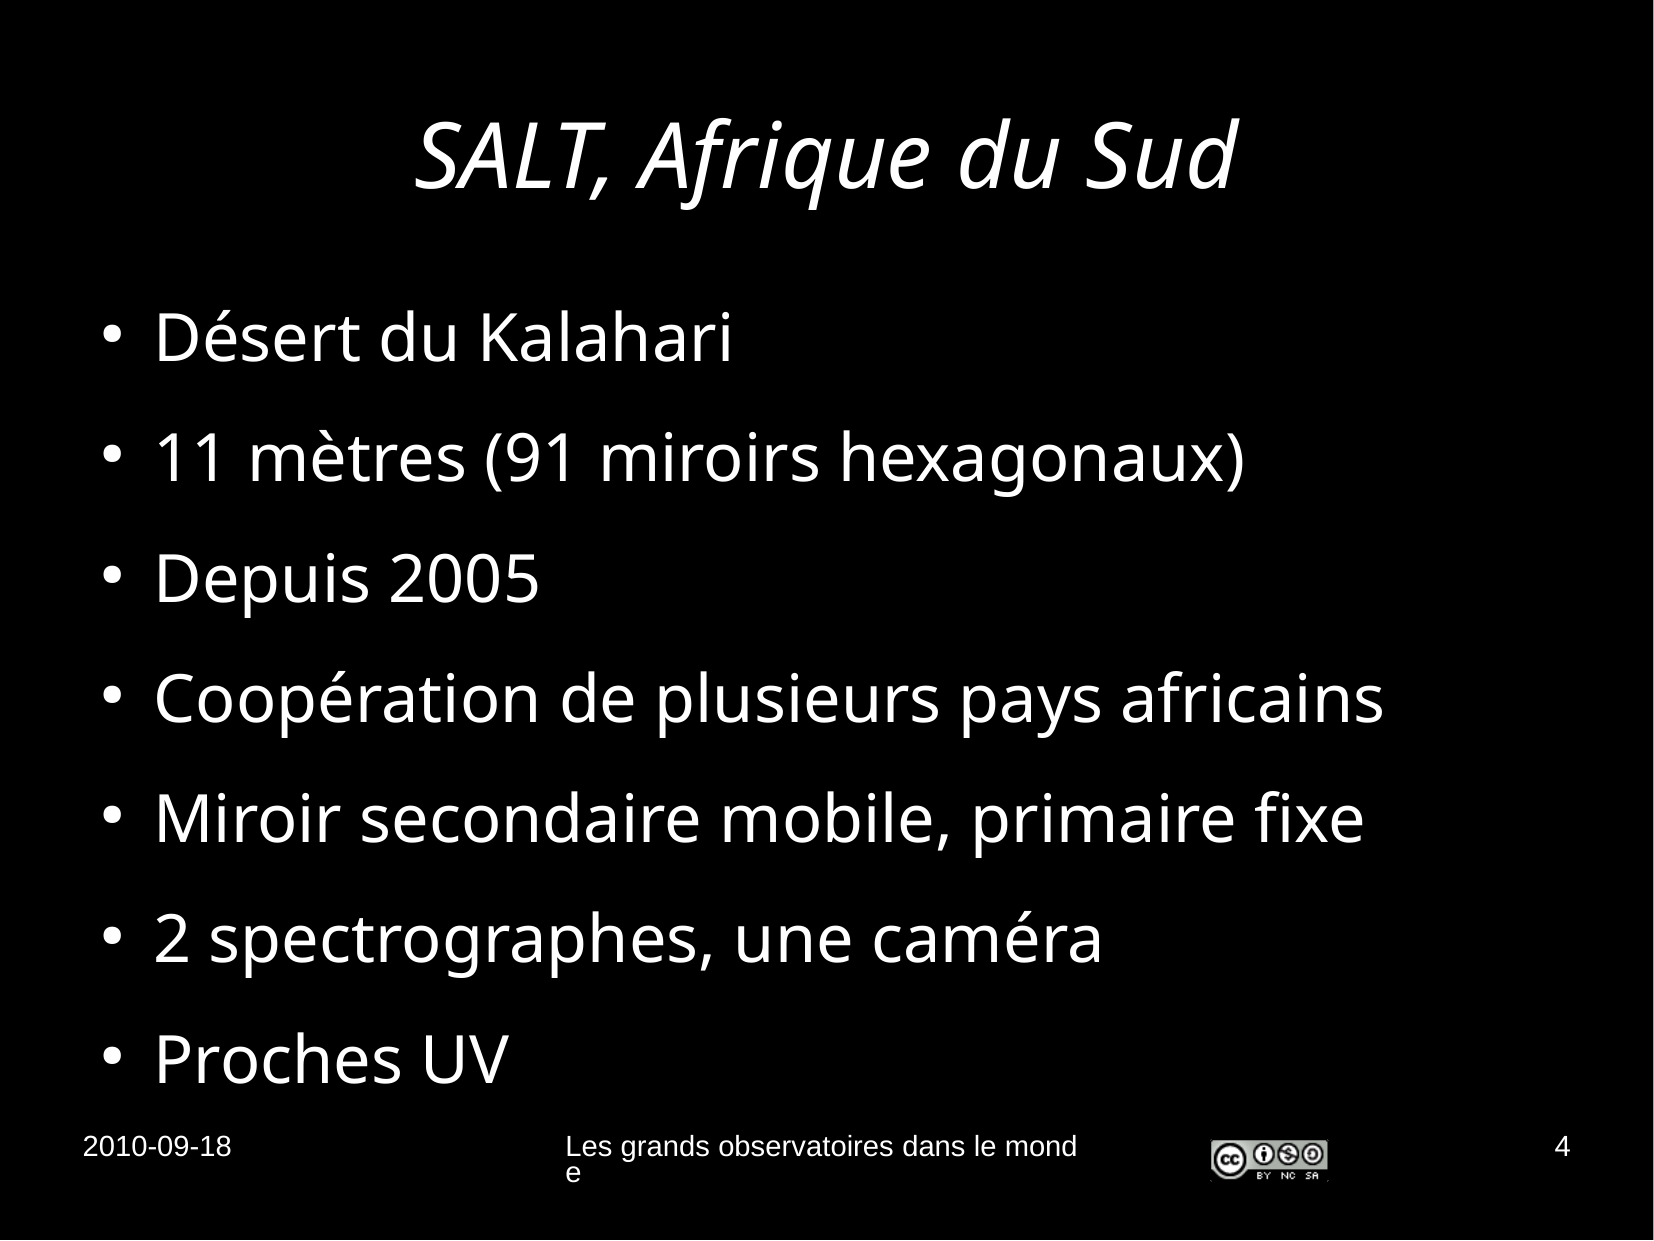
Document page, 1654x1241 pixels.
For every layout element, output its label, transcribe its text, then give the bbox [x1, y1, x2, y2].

list Désert du Kalahari 11 mètres (91 miroirs hexagonaux) Depuis 2005 Coopération de plusieurs pays africains Miroir secondaire mobile, primaire fixe 2 spectrographes, une caméra Proches UV [82, 290, 1571, 1109]
title SALT, Afrique du Sud [82, 49, 1571, 257]
picture [1210, 1139, 1329, 1182]
